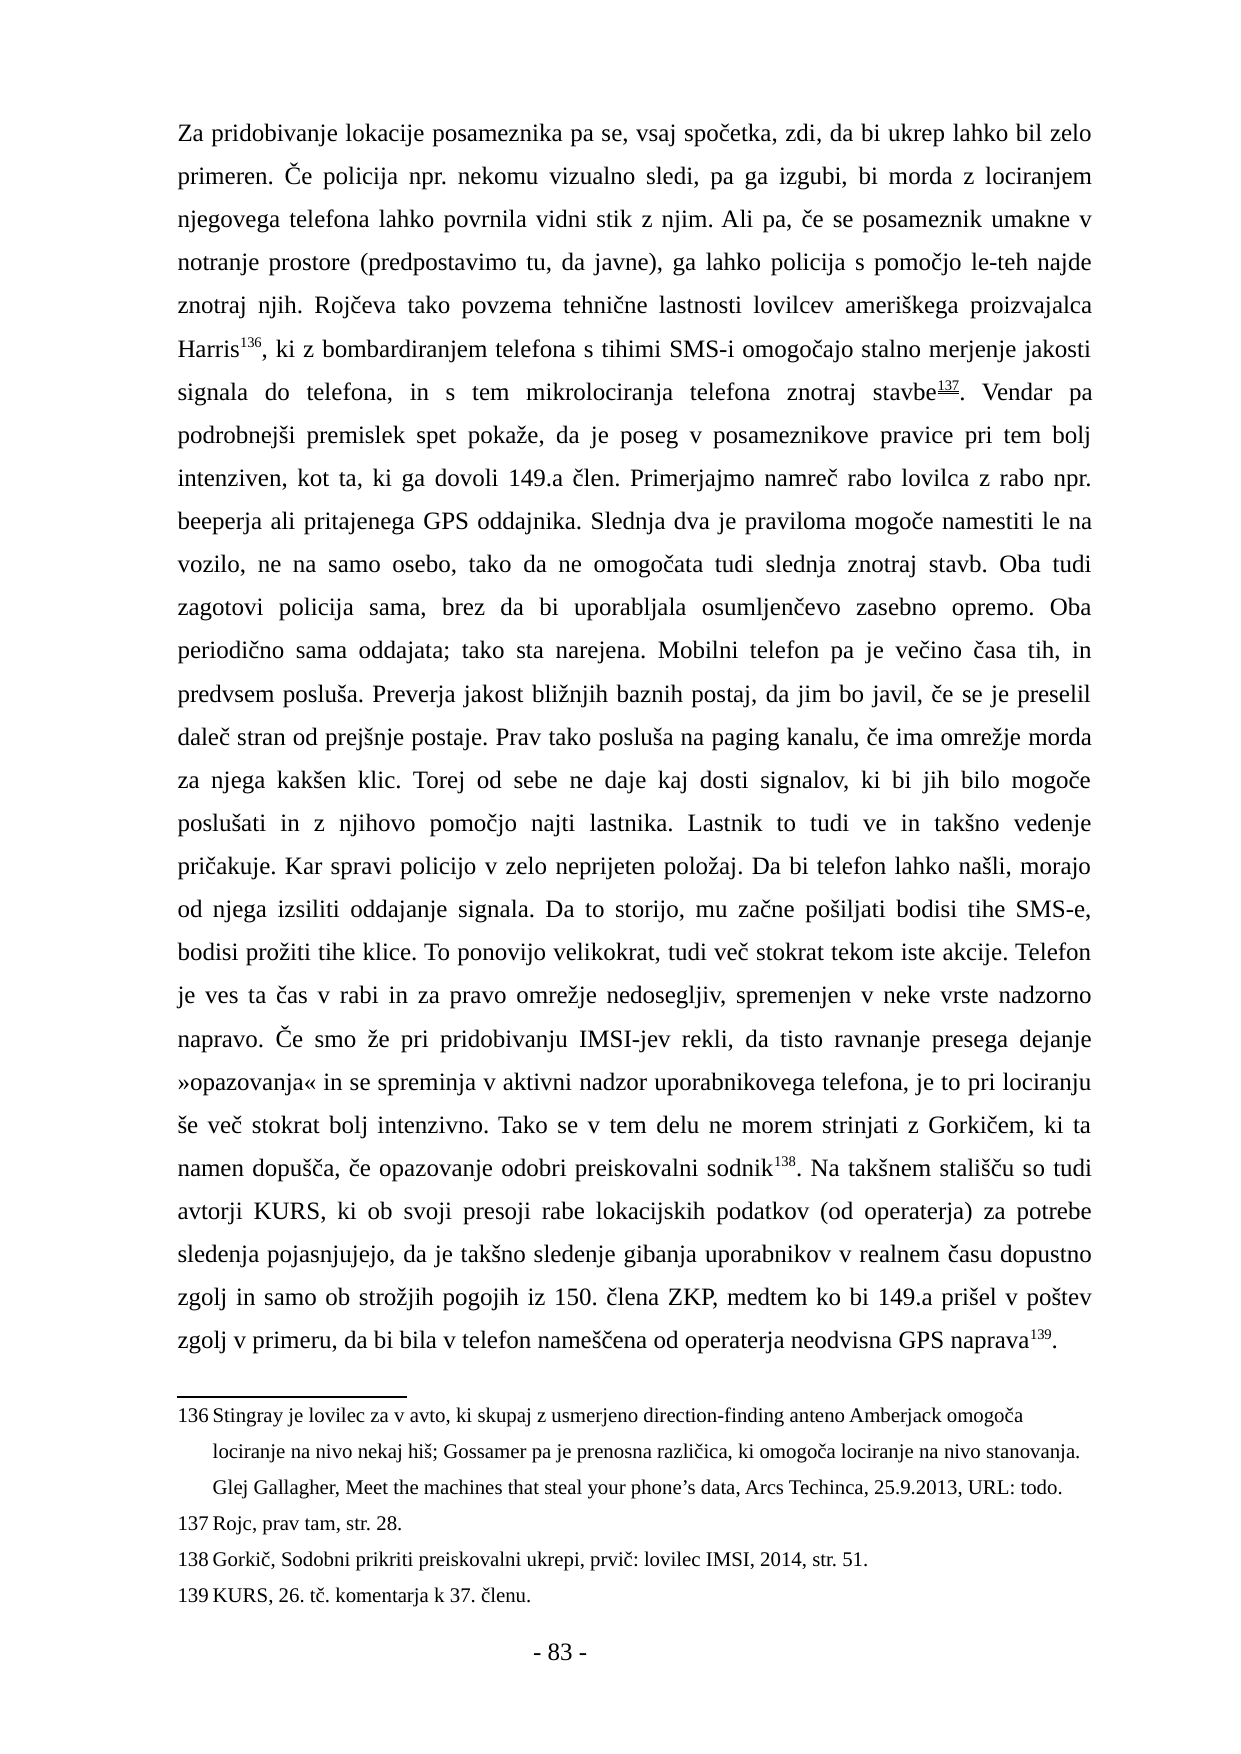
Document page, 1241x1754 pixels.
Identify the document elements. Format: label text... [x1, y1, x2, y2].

text Gorkič, Sodobni prikriti preiskovalni ukrepi, prvič: lovilec IMSI, 2014, str. 51. [177, 1547, 1093, 1571]
text KURS, 26. tč. komentarja k 37. členu. [177, 1583, 1093, 1607]
text Rojc, prav tam, str. 28. [177, 1511, 1093, 1535]
text Stingray je lovilec za v avto, ki skupaj z usmerjeno direction-finding anteno Amberjack omogoča lociranje na nivo nekaj hiš; Gossamer pa je prenosna različica, ki omogoča lociranje na nivo stanovanja. Glej Gallagher, Meet the machines that steal your phone’s data, Arcs Techinca, 25.9.2013, URL: todo. [177, 1403, 1093, 1499]
text Za pridobivanje lokacije posameznika pa se, vsaj spočetka, zdi, da bi ukrep lahko bil zelo primeren. Če policija npr. nekomu vizualno sledi, pa ga izgubi, bi morda z lociranjem njegovega telefona lahko povrnila vidni stik z njim. Ali pa, če se posameznik umakne v notranje prostore (predpostavimo tu, da javne), ga lahko policija s pomočjo le-teh najde znotraj njih. Rojčeva tako povzema tehnične lastnosti lovilcev ameriškega proizvajalca Harris, ki z bombardiranjem telefona s tihimi SMS-i omogočajo stalno merjenje jakosti signala do telefona, in s tem mikrolociranja telefona znotraj stavbe. Vendar pa podrobnejši premislek spet pokaže, da je poseg v posameznikove pravice pri tem bolj intenziven, kot ta, ki ga dovoli 149.a člen. Primerjajmo namreč rabo lovilca z rabo npr. beeperja ali pritajenega GPS oddajnika. Slednja dva je praviloma mogoče namestiti le na vozilo, ne na samo osebo, tako da ne omogočata tudi slednja znotraj stavb. Oba tudi zagotovi policija sama, brez da bi uporabljala osumljenčevo zasebno opremo. Oba periodično sama oddajata; tako sta narejena. Mobilni telefon pa je večino časa tih, in predvsem posluša. Preverja jakost bližnjih baznih postaj, da jim bo javil, če se je preselil daleč stran od prejšnje postaje. Prav tako posluša na paging kanalu, če ima omrežje morda za njega kakšen klic. Torej od sebe ne daje kaj dosti signalov, ki bi jih bilo mogoče poslušati in z njihovo pomočjo najti lastnika. Lastnik to tudi ve in takšno vedenje pričakuje. Kar spravi policijo v zelo neprijeten položaj. Da bi telefon lahko našli, morajo od njega izsiliti oddajanje signala. Da to storijo, mu začne pošiljati bodisi tihe SMS-e, bodisi prožiti tihe klice. To ponovijo velikokrat, tudi več stokrat tekom iste akcije. Telefon je ves ta čas v rabi in za pravo omrežje nedosegljiv, spremenjen v neke vrste nadzorno napravo. Če smo že pri pridobivanju IMSI-jev rekli, da tisto ravnanje presega dejanje »opazovanja« in se spreminja v aktivni nadzor uporabnikovega telefona, je to pri lociranju še več stokrat bolj intenzivno. Tako se v tem delu ne morem strinjati z Gorkičem, ki ta namen dopušča, če opazovanje odobri preiskovalni sodnik. Na takšnem stališču so tudi avtorji KURS, ki ob svoji presoji rabe lokacijskih podatkov (od operaterja) za potrebe sledenja pojasnjujejo, da je takšno sledenje gibanja uporabnikov v realnem času dopustno zgolj in samo ob strožjih pogojih iz 150. člena ZKP, medtem ko bi 149.a prišel v poštev zgolj v primeru, da bi bila v telefon nameščena od operaterja neodvisna GPS naprava. [177, 118, 1093, 1354]
